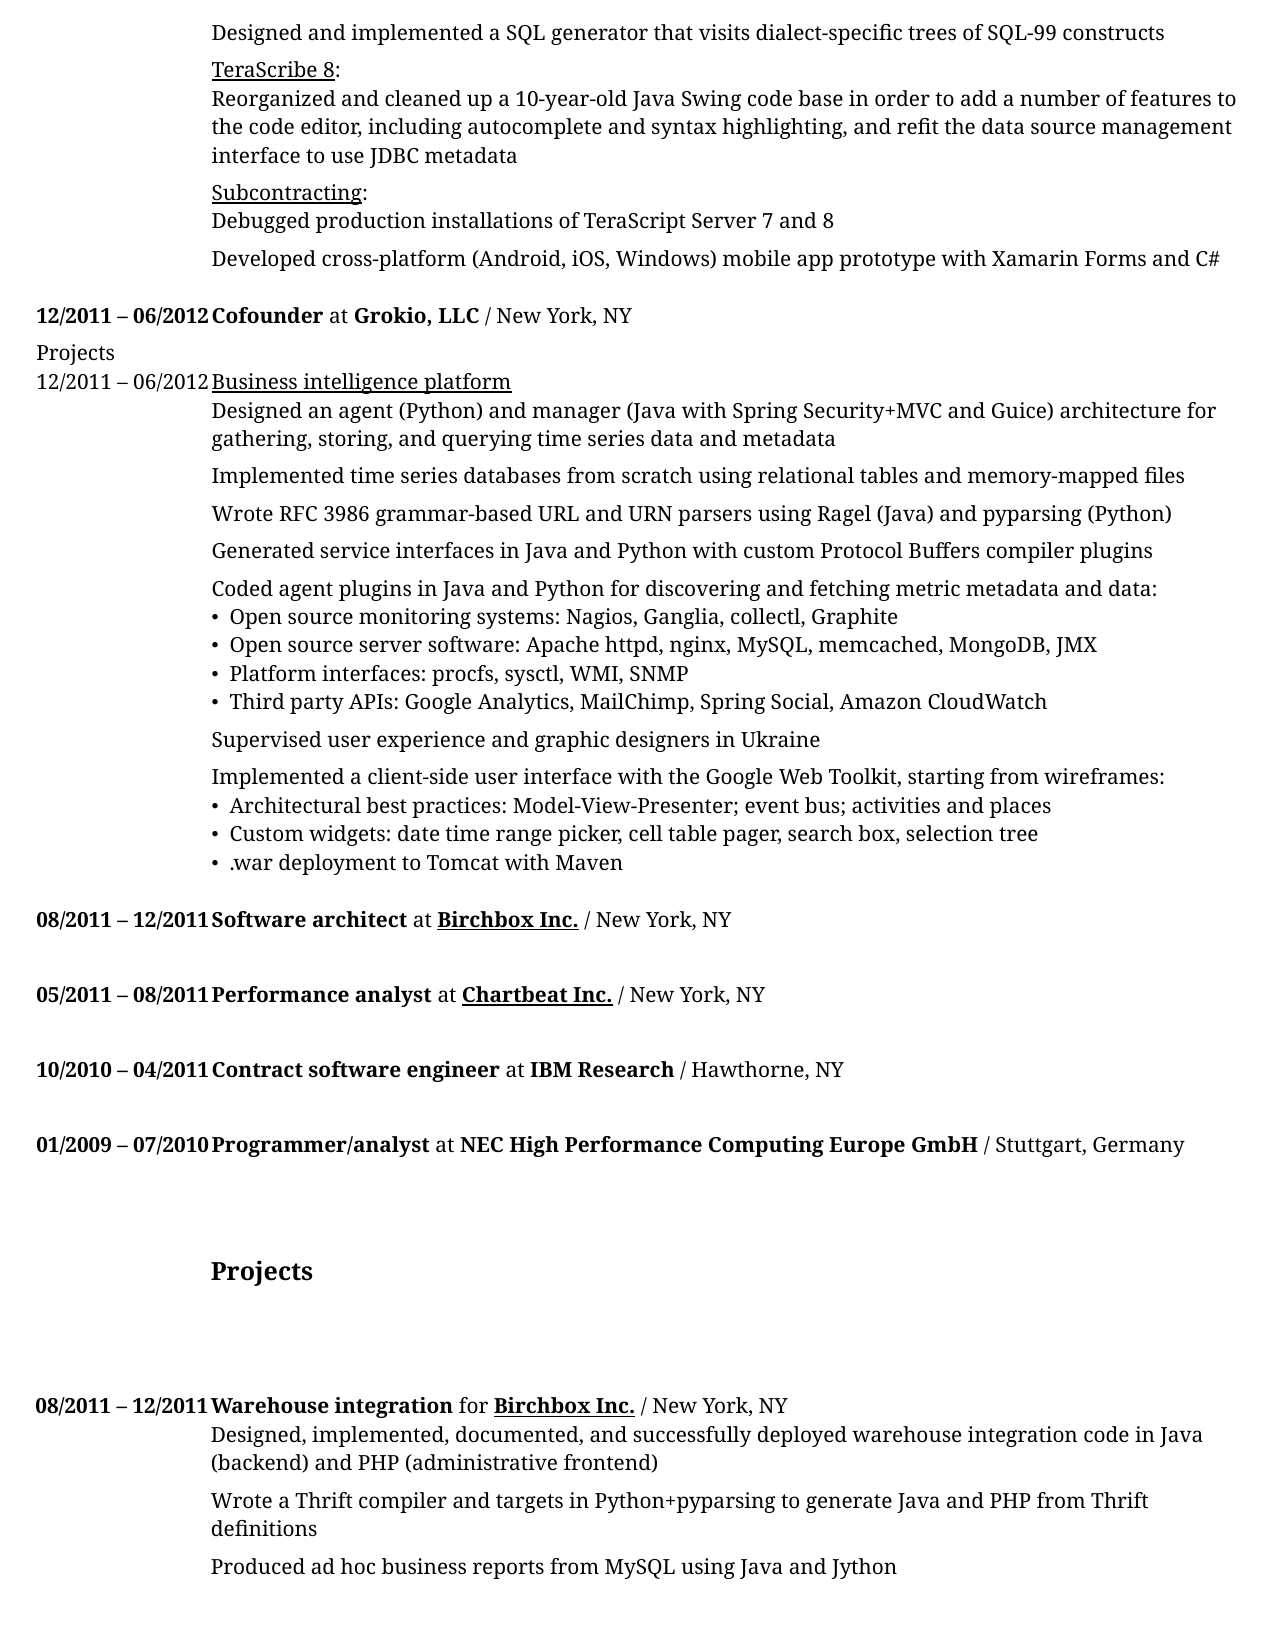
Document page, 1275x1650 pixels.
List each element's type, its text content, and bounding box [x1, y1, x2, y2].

table_cell [35, 1363, 211, 1392]
table_cell [211, 1093, 1239, 1130]
table_header [35, 1254, 211, 1297]
table_cell [36, 18, 211, 272]
table_cell Designed, implemented, documented, and successfully deployed warehouse integration code in Java (backend) and PHP (administrative frontend) Wrote a Thrift compiler and targets in Python+pyparsing to generate Java and PHP from Thrift definitions Produced ad hoc business reports from MySQL using Java and Jython [211, 1420, 1239, 1580]
table_cell [35, 1580, 211, 1609]
table_cell [35, 1297, 211, 1326]
table_cell 10/2010 – 04/2011 [36, 1055, 211, 1092]
table_cell [36, 1164, 211, 1197]
table_cell [36, 942, 211, 980]
table_cell [211, 1297, 1239, 1326]
table_cell [211, 1164, 1239, 1197]
table_cell Designed and implemented a SQL generator that visits dialect-specific trees of SQL-99 constructs TeraScribe 8: Reorganized and cleaned up a 10-year-old Java Swing code base in order to add a number of features to the code editor, including autocomplete and syntax highlighting, and refit the data source management interface to use JDBC metadata Subcontracting: Debugged production installations of TeraScript Server 7 and 8 Developed cross-platform (Android, iOS, Windows) mobile app prototype with Xamarin Forms and C# [211, 18, 1239, 272]
table_cell [35, 1420, 211, 1580]
table_cell Designed an agent (Python) and manager (Java with Spring Security+MVC and Guice) architecture for gathering, storing, and querying time series data and metadata Implemented time series databases from scratch using relational tables and memory-mapped files Wrote RFC 3986 grammar-based URL and URN parsers using Ragel (Java) and pyparsing (Python) Generated service interfaces in Java and Python with custom Protocol Buffers compiler plugins Coded agent plugins in Java and Python for discovering and fetching metric metadata and data: Open source monitoring systems: Nagios, Ganglia, collectl, Graphite Open source server software: Apache httpd, nginx, MySQL, memcached, MongoDB, JMX Platform interfaces: procfs, sysctl, WMI, SNMP Third party APIs: Google Analytics, MailChimp, Spring Social, Amazon CloudWatch Supervised user experience and graphic designers in Ukraine Implemented a client-side user interface with the Google Web Toolkit, starting from wireframes: Architectural best practices: Model-View-Presenter; event bus; activities and places Custom widgets: date time range picker, cell table pager, search box, selection tree .war deployment to Tomcat with Maven [211, 396, 1239, 876]
table_cell [35, 1326, 211, 1363]
table_cell [211, 1580, 1239, 1609]
table_cell 12/2011 – 06/2012 [36, 367, 211, 396]
table_cell Cofounder at Grokio, LLC / New York, NY [211, 301, 1239, 338]
table_cell [211, 942, 1239, 980]
table_cell [36, 396, 211, 876]
table_cell Warehouse integration for Birchbox Inc. / New York, NY [211, 1392, 1239, 1420]
table_cell Business intelligence platform [211, 367, 1239, 396]
table_cell [211, 1363, 1239, 1392]
table_cell [36, 876, 211, 905]
table_cell [36, 273, 211, 301]
table_cell 08/2011 – 12/2011 [36, 905, 211, 942]
table_cell 01/2009 – 07/2010 [36, 1130, 211, 1164]
table_cell [36, 1093, 211, 1130]
table_cell Programmer/analyst at NEC High Performance Computing Europe GmbH / Stuttgart, Germany [211, 1130, 1239, 1164]
table_cell 08/2011 – 12/2011 [35, 1392, 211, 1420]
table_cell 05/2011 – 08/2011 [36, 980, 211, 1017]
table_cell [211, 876, 1239, 905]
table_cell 12/2011 – 06/2012 [36, 301, 211, 338]
table_cell [211, 1326, 1239, 1363]
table_cell Performance analyst at Chartbeat Inc. / New York, NY [211, 980, 1239, 1017]
table_cell Projects [36, 339, 211, 367]
table_header Projects [211, 1254, 1239, 1297]
table_cell [211, 273, 1239, 301]
table_cell [36, 1017, 211, 1055]
table_cell Software architect at Birchbox Inc. / New York, NY [211, 905, 1239, 942]
table_cell [211, 339, 1239, 367]
table_cell [211, 1017, 1239, 1055]
table_cell Contract software engineer at IBM Research / Hawthorne, NY [211, 1055, 1239, 1092]
